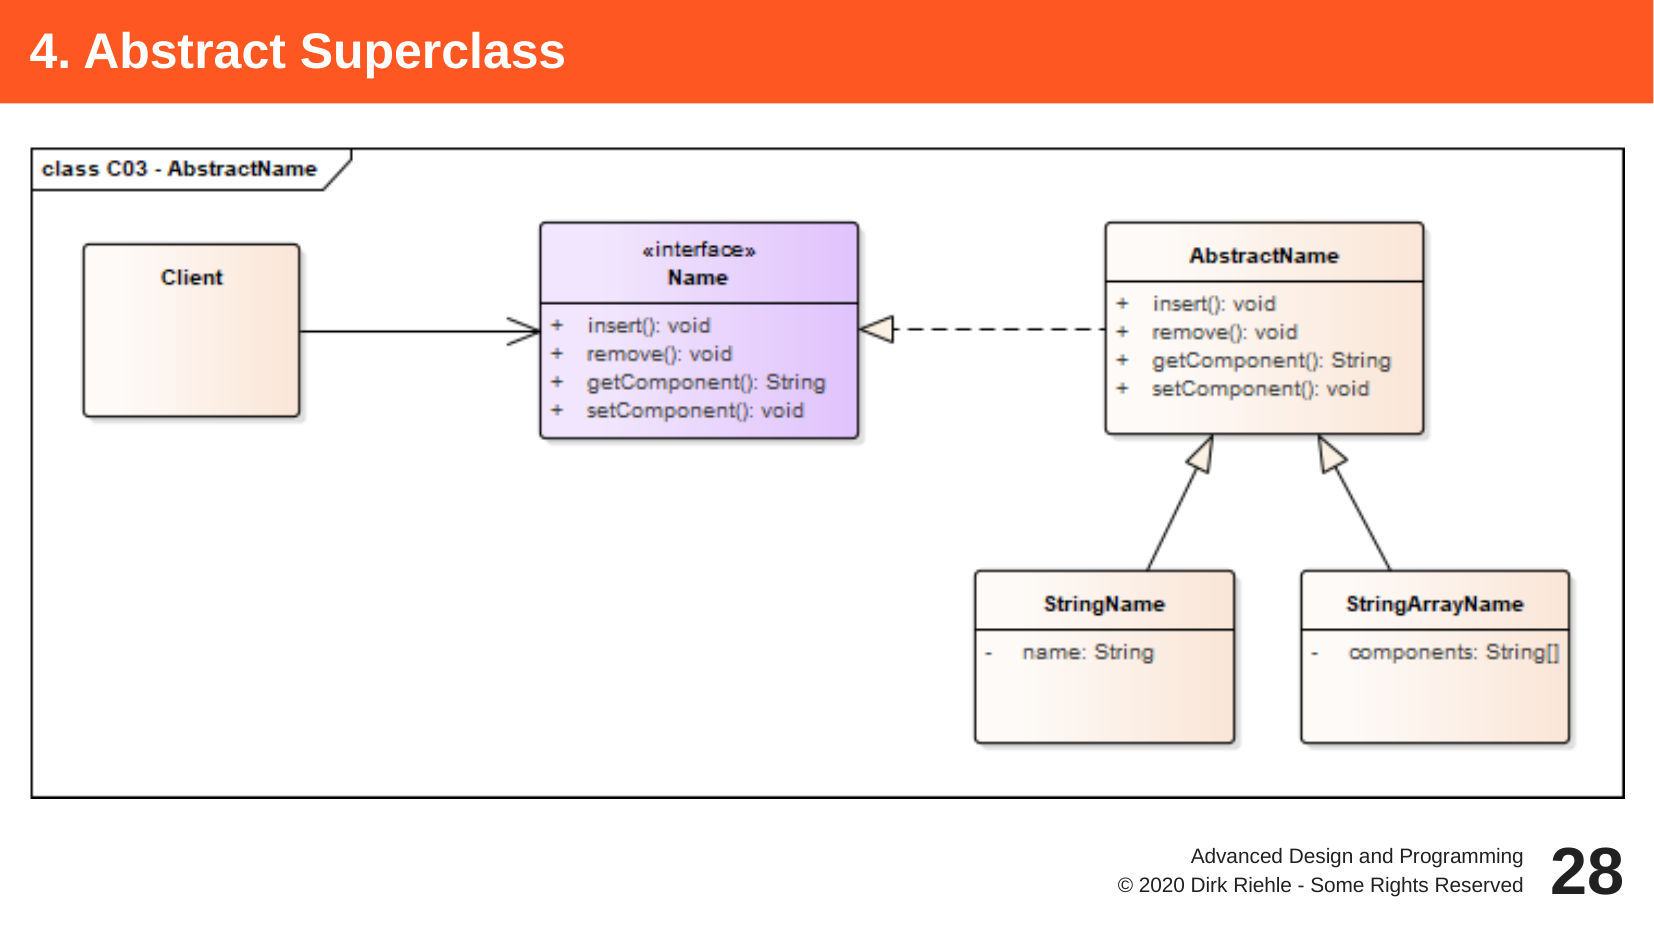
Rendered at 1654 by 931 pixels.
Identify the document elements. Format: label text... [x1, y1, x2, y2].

picture [29, 132, 1625, 812]
title 4. Abstract Superclass [0, 0, 1654, 104]
